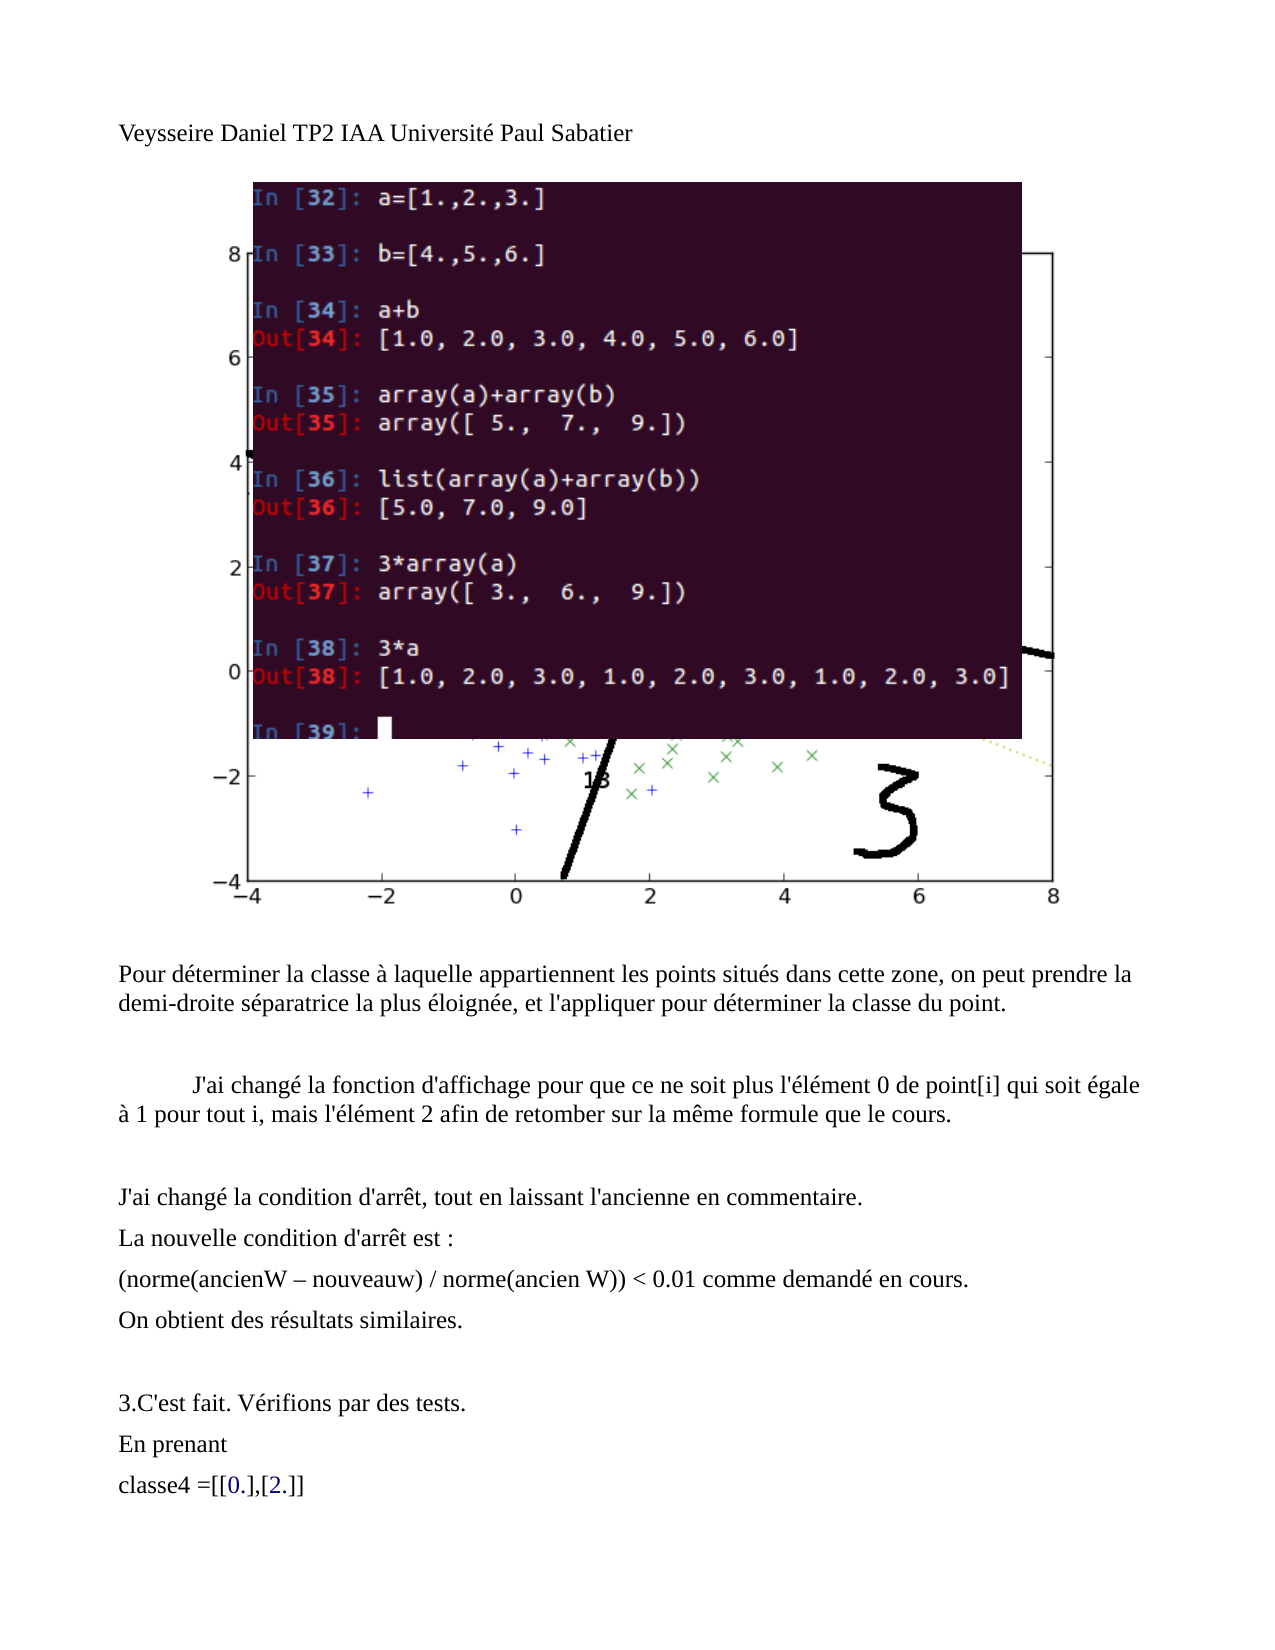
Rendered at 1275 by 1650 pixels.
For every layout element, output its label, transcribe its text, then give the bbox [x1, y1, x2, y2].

text J'ai changé la condition d'arrêt, tout en laissant l'ancienne en commentaire. [118, 1182, 1157, 1210]
text 3.C'est fait. Vérifions par des tests. [118, 1388, 1157, 1417]
text En prenant [118, 1429, 1157, 1458]
text classe4 =[[0.],[2.]] [118, 1470, 1157, 1499]
text J'ai changé la fonction d'affichage pour que ce ne soit plus l'élément 0 de point[i] qui soit égale à 1 pour tout i, mais l'élément 2 afin de retomber sur la même formule que le cours. [118, 1070, 1157, 1128]
text On obtient des résultats similaires. [118, 1305, 1157, 1334]
text La nouvelle condition d'arrêt est : [118, 1223, 1157, 1252]
text (norme(ancienW – nouveauw) / norme(ancien W)) < 0.01 comme demandé en cours. [118, 1264, 1157, 1293]
picture [118, 176, 1157, 960]
text Pour déterminer la classe à laquelle appartiennent les points situés dans cette zone, on peut prendre la demi-droite séparatrice la plus éloignée, et l'appliquer pour déterminer la classe du point. [118, 960, 1157, 1017]
